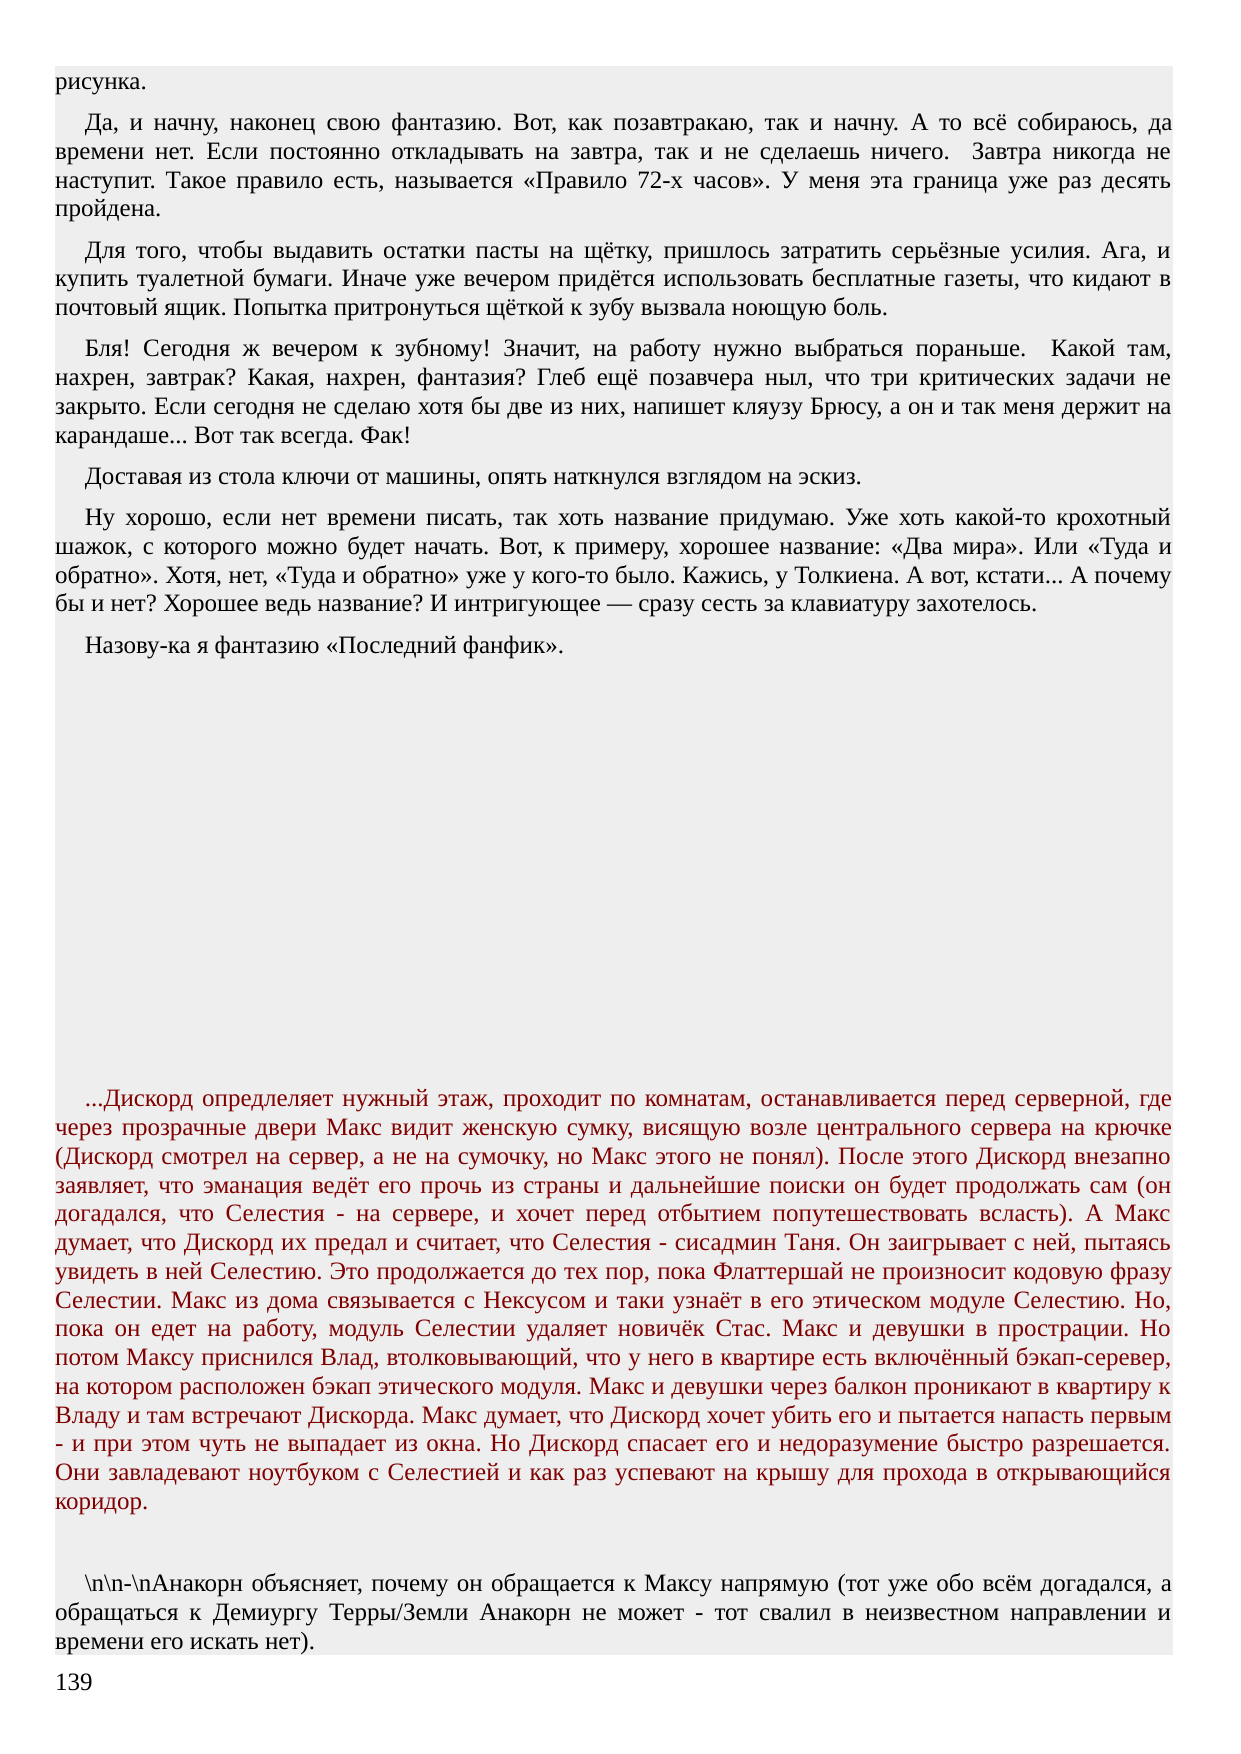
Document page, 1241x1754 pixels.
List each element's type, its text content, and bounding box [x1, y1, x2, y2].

text \n\n-\nАнакорн объясняет, почему он обращается к Максу напрямую (тот уже обо всём догадался, а обращаться к Демиургу Терры/Земли Анакорн не может - тот свалил в неизвестном направлении и времени его искать нет). [55, 1568, 1173, 1655]
text Доставая из стола ключи от машины, опять наткнулся взглядом на эскиз. [55, 461, 1173, 490]
text рисунка. [55, 66, 1173, 95]
text Для того, чтобы выдавить остатки пасты на щётку, пришлось затратить серьёзные усилия. Ага, и купить туалетной бумаги. Иначе уже вечером придётся использовать бесплатные газеты, что кидают в почтовый ящик. Попытка притронуться щёткой к зубу вызвала ноющую боль. [55, 235, 1173, 321]
text ...Дискорд опредлеляет нужный этаж, проходит по комнатам, останавливается перед серверной, где через прозрачные двери Макс видит женскую сумку, висящую возле центрального сервера на крючке (Дискорд смотрел на сервер, а не на сумочку, но Макс этого не понял). После этого Дискорд внезапно заявляет, что эманация ведёт его прочь из страны и дальнейшие поиски он будет продолжать сам (он догадался, что Селестия - на сервере, и хочет перед отбытием попутешествовать всласть). А Макс думает, что Дискорд их предал и считает, что Селестия - сисадмин Таня. Он заигрывает с ней, пытаясь увидеть в ней Селестию. Это продолжается до тех пор, пока Флаттершай не произносит кодовую фразу Селестии. Макс из дома связывается с Нексусом и таки узнаёт в его этическом модуле Селестию. Но, пока он едет на работу, модуль Селестии удаляет новичёк Стас. Макс и девушки в прострации. Но потом Максу приснился Влад, втолковывающий, что у него в квартире есть включённый бэкап-серевер, на котором расположен бэкап этического модуля. Макс и девушки через балкон проникают в квартиру к Владу и там встречают Дискорда. Макс думает, что Дискорд хочет убить его и пытается напасть первым - и при этом чуть не выпадает из окна. Но Дискорд спасает его и недоразумение быстро разрешается. Они завладевают ноутбуком с Селестией и как раз успевают на крышу для прохода в открывающийся коридор. [55, 1083, 1173, 1515]
text Назову-ка я фантазию «Последний фанфик». [55, 630, 1173, 658]
text Да, и начну, наконец свою фантазию. Вот, как позавтракаю, так и начну. А то всё собираюсь, да времени нет. Если постоянно откладывать на завтра, так и не сделаешь ничего. Завтра никогда не наступит. Такое правило есть, называется «Правило 72-х часов». У меня эта граница уже раз десять пройдена. [55, 107, 1173, 222]
text Бля! Сегодня ж вечером к зубному! Значит, на работу нужно выбраться пораньше. Какой там, нахрен, завтрак? Какая, нахрен, фантазия? Глеб ещё позавчера ныл, что три критических задачи не закрыто. Если сегодня не сделаю хотя бы две из них, напишет кляузу Брюсу, а он и так меня держит на карандаше... Вот так всегда. Фак! [55, 333, 1173, 448]
text Ну хорошо, если нет времени писать, так хоть название придумаю. Уже хоть какой-то крохотный шажок, с которого можно будет начать. Вот, к примеру, хорошее название: «Два мира». Или «Туда и обратно». Хотя, нет, «Туда и обратно» уже у кого-то было. Кажись, у Толкиена. А вот, кстати... А почему бы и нет? Хорошее ведь название? И интригующее — сразу сесть за клавиатуру захотелось. [55, 502, 1173, 617]
